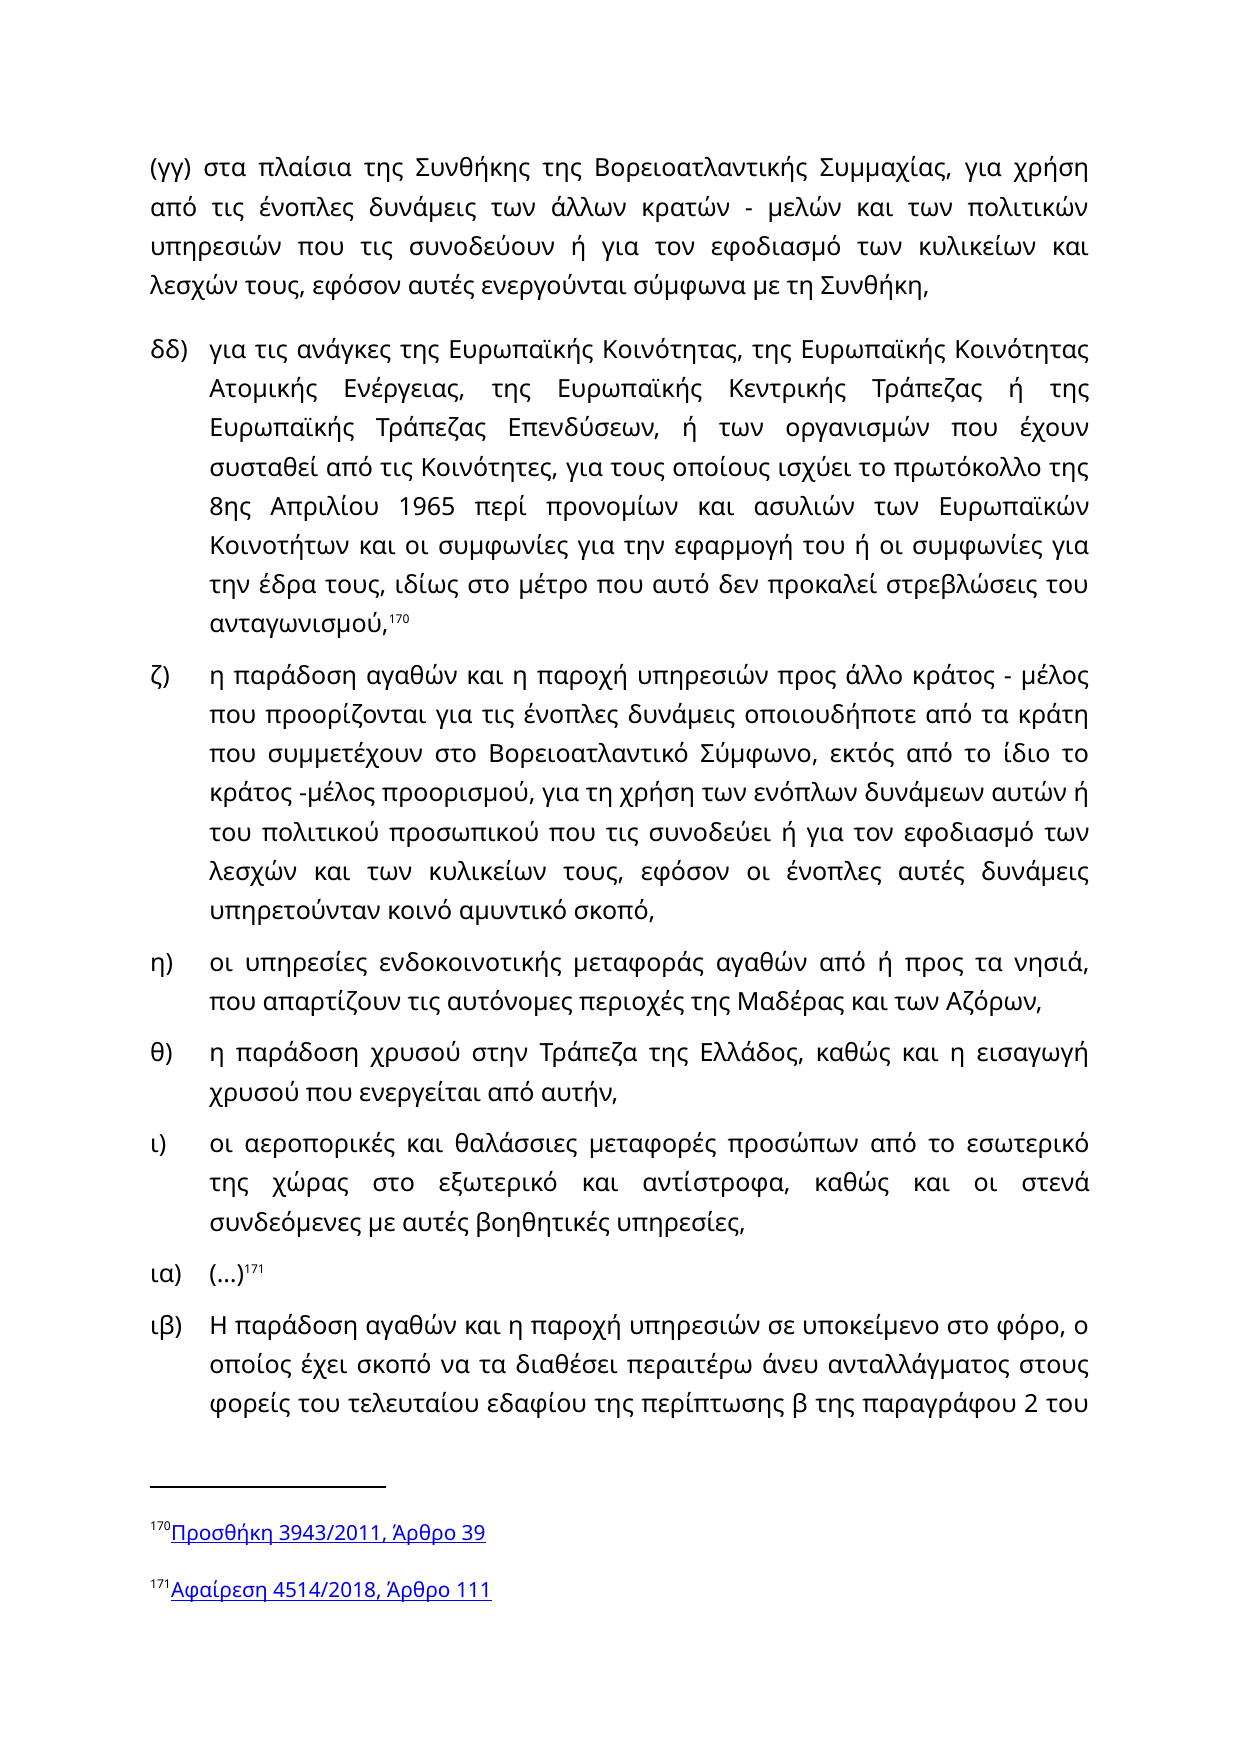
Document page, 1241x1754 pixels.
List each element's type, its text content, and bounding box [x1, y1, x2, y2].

list ι) οι αεροπορικές και θαλάσσιες μεταφορές προσώπων από το εσωτερικό της χώρας στο εξωτερικό και αντί­στροφα, καθώς και οι στενά συνδεόμενες με αυτές βοηθητικές υπηρεσίες, [150, 1126, 1090, 1238]
text (γγ) στα πλαίσια της Συνθήκης της Βορειοατλαντικής Συμμαχίας, για χρήση από τις ένοπλες δυνάμεις των άλλων κρατών - μελών και των πολιτικών υπηρεσιών που τις συνοδεύουν ή για τον εφοδιασμό των κυλικείων και λεσχών τους, εφόσον αυτές ενεργούνται σύμφωνα με τη Συνθήκη, [150, 150, 1090, 302]
list θ) η παράδοση χρυσού στην Τράπεζα της Ελλάδος, καθώς και η εισαγωγή χρυσού που ενεργείται από αυτήν, [150, 1035, 1090, 1108]
list ζ) η παράδοση αγαθών και η παροχή υπηρεσιών προς άλλο κράτος - μέλος που προορίζονται για τις ένοπλες δυνάμεις οποιουδήποτε από τα κράτη που συμμετέχουν στο Βορειοατλαντικό Σύμφωνο, εκτός από το ίδιο το κράτος -μέλος προορισμού, για τη χρήση των ενόπλων δυνάμεων αυτών ή του πολιτικού προσωπικού που τις συνοδεύει ή για τον εφοδιασμό των λεσχών και των κυλικείων τους, εφόσον οι ένοπλες αυτές δυνάμεις υπηρετούνταν κοινό αμυντικό σκοπό, [150, 657, 1090, 927]
list ια) (…) [150, 1256, 1090, 1290]
list η) οι υπηρεσίες ενδοκοινοτικής μεταφοράς αγαθών από ή προς τα νησιά, που απαρτίζουν τις αυτόνομες περιοχές της Μαδέρας και των Αζόρων, [150, 944, 1090, 1017]
list δδ) για τις ανάγκες της Ευρωπαϊκής Κοινότητας, της Ευρωπαϊκής Κοινότητας Ατομικής Ενέργειας, της Ευρωπαϊκής Κεντρικής Τράπεζας ή της Ευρωπαϊκής Τράπεζας Επενδύσεων, ή των οργανισμών που έχουν συσταθεί από τις Κοινότητες, για τους οποίους ισχύει το πρωτόκολλο της 8ης Απριλίου 1965 περί προνομίων και ασυλιών των Ευρωπαϊκών Κοινοτήτων και οι συμφωνίες για την εφαρμογή του ή οι συμφωνίες για την έδρα τους, ιδίως στο μέτρο που αυτό δεν προκαλεί στρεβλώσεις του ανταγωνισμού, [150, 332, 1090, 640]
text Αφαίρεση 4514/2018, Άρθρο 111 [150, 1576, 1090, 1604]
text Προσθήκη 3943/2011, Άρθρο 39 [150, 1518, 1090, 1546]
list ιβ) Η παράδοση αγαθών και η παροχή υπηρεσιών σε υποκείμενο στο φόρο, ο οποίος έχει σκοπό να τα διαθέσει περαιτέρω άνευ ανταλλάγματος στους φορείς του τελευταίου εδαφίου της περίπτωσης β της παραγράφου 2 του [150, 1307, 1090, 1420]
